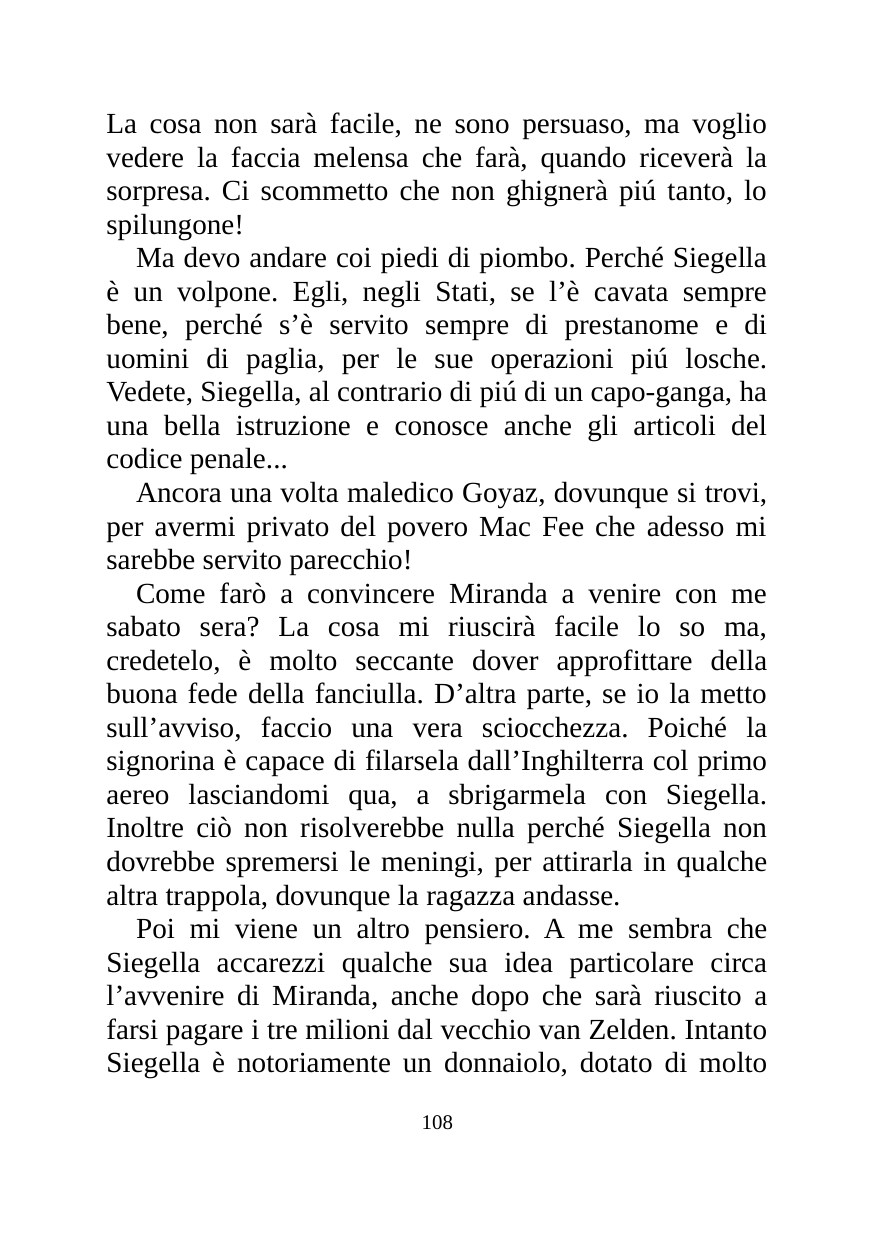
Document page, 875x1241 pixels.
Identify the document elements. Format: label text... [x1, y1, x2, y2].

text La cosa non sarà facile, ne sono persuaso, ma voglio vedere la faccia melensa che farà, quando riceverà la sorpresa. Ci scommetto che non ghignerà piú tanto, lo spilungone! [106, 106, 768, 240]
text Poi mi viene un altro pensiero. A me sembra che Siegella accarezzi qualche sua idea particolare circa l’avvenire di Miranda, anche dopo che sarà riuscito a farsi pagare i tre milioni dal vecchio van Zelden. Intanto Siegella è notoriamente un donnaiolo, dotato di molto [106, 911, 768, 1079]
text Come farò a convincere Miranda a venire con me sabato sera? La cosa mi riuscirà facile lo so ma, credetelo, è molto seccante dover approfittare della buona fede della fanciulla. D’altra parte, se io la metto sull’avviso, faccio una vera sciocchezza. Poiché la signorina è capace di filarsela dall’Inghilterra col primo aereo lasciandomi qua, a sbrigarmela con Siegella. Inoltre ciò non risolverebbe nulla perché Siegella non dovrebbe spremersi le meningi, per attirarla in qualche altra trappola, dovunque la ragazza andasse. [106, 576, 768, 911]
text Ancora una volta maledico Goyaz, dovunque si trovi, per avermi privato del povero Mac Fee che adesso mi sarebbe servito parecchio! [106, 475, 768, 576]
text Ma devo andare coi piedi di piombo. Perché Siegella è un volpone. Egli, negli Stati, se l’è cavata sempre bene, perché s’è servito sempre di prestanome e di uomini di paglia, per le sue operazioni piú losche. Vedete, Siegella, al contrario di piú di un capo-ganga, ha una bella istruzione e conosce anche gli articoli del codice penale... [106, 240, 768, 475]
